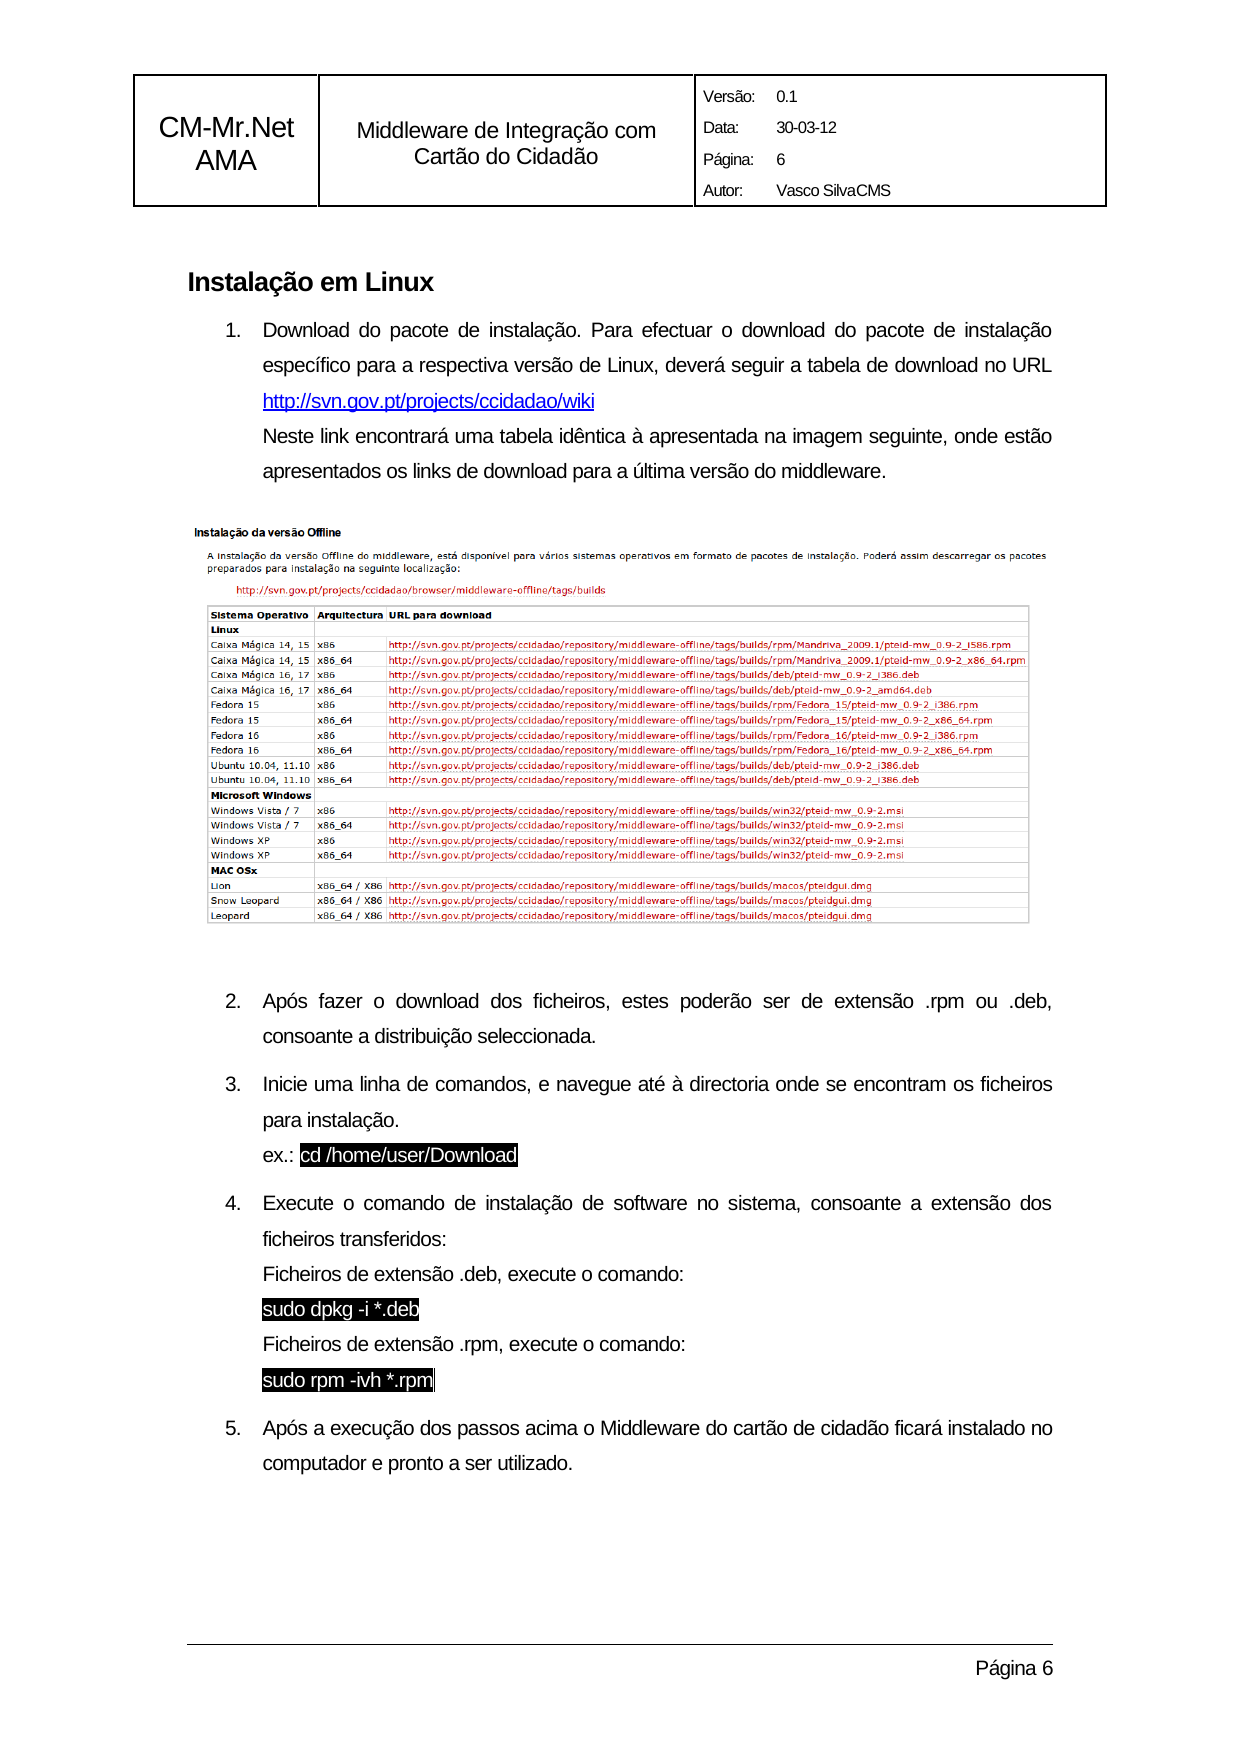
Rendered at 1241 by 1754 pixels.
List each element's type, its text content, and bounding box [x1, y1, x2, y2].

list Inicie uma linha de comandos, e navegue até à directoria onde se encontram os ficheiros para instalação. ex.: cd /home/user/Download [225, 1073, 1053, 1167]
list Download do pacote de instalação. Para efectuar o download do pacote de instalação específico para a respectiva versão de Linux, deverá seguir a tabela de download no URL http://svn.gov.pt/projects/ccidadao/wiki Neste link encontrará uma tabela idêntica à apresentada na imagem seguinte, onde estão apresentados os links de download para a última versão do middleware. [225, 318, 1053, 518]
subtitle Instalação em Linux [187, 267, 1053, 297]
list Após a execução dos passos acima o Middleware do cartão de cidadão ficará instalado no computador e pronto a ser utilizado. [225, 1417, 1053, 1511]
picture [187, 518, 1054, 929]
list Após fazer o download dos ficheiros, estes poderão ser de extensão .rpm ou .deb, consoante a distribuição seleccionada. [225, 989, 1053, 1048]
list Execute o comando de instalação de software no sistema, consoante a extensão dos ficheiros transferidos: Ficheiros de extensão .deb, execute o comando: sudo dpkg -i *.deb Ficheiros de extensão .rpm, execute o comando: sudo rpm -ivh *.rpm [225, 1192, 1053, 1392]
